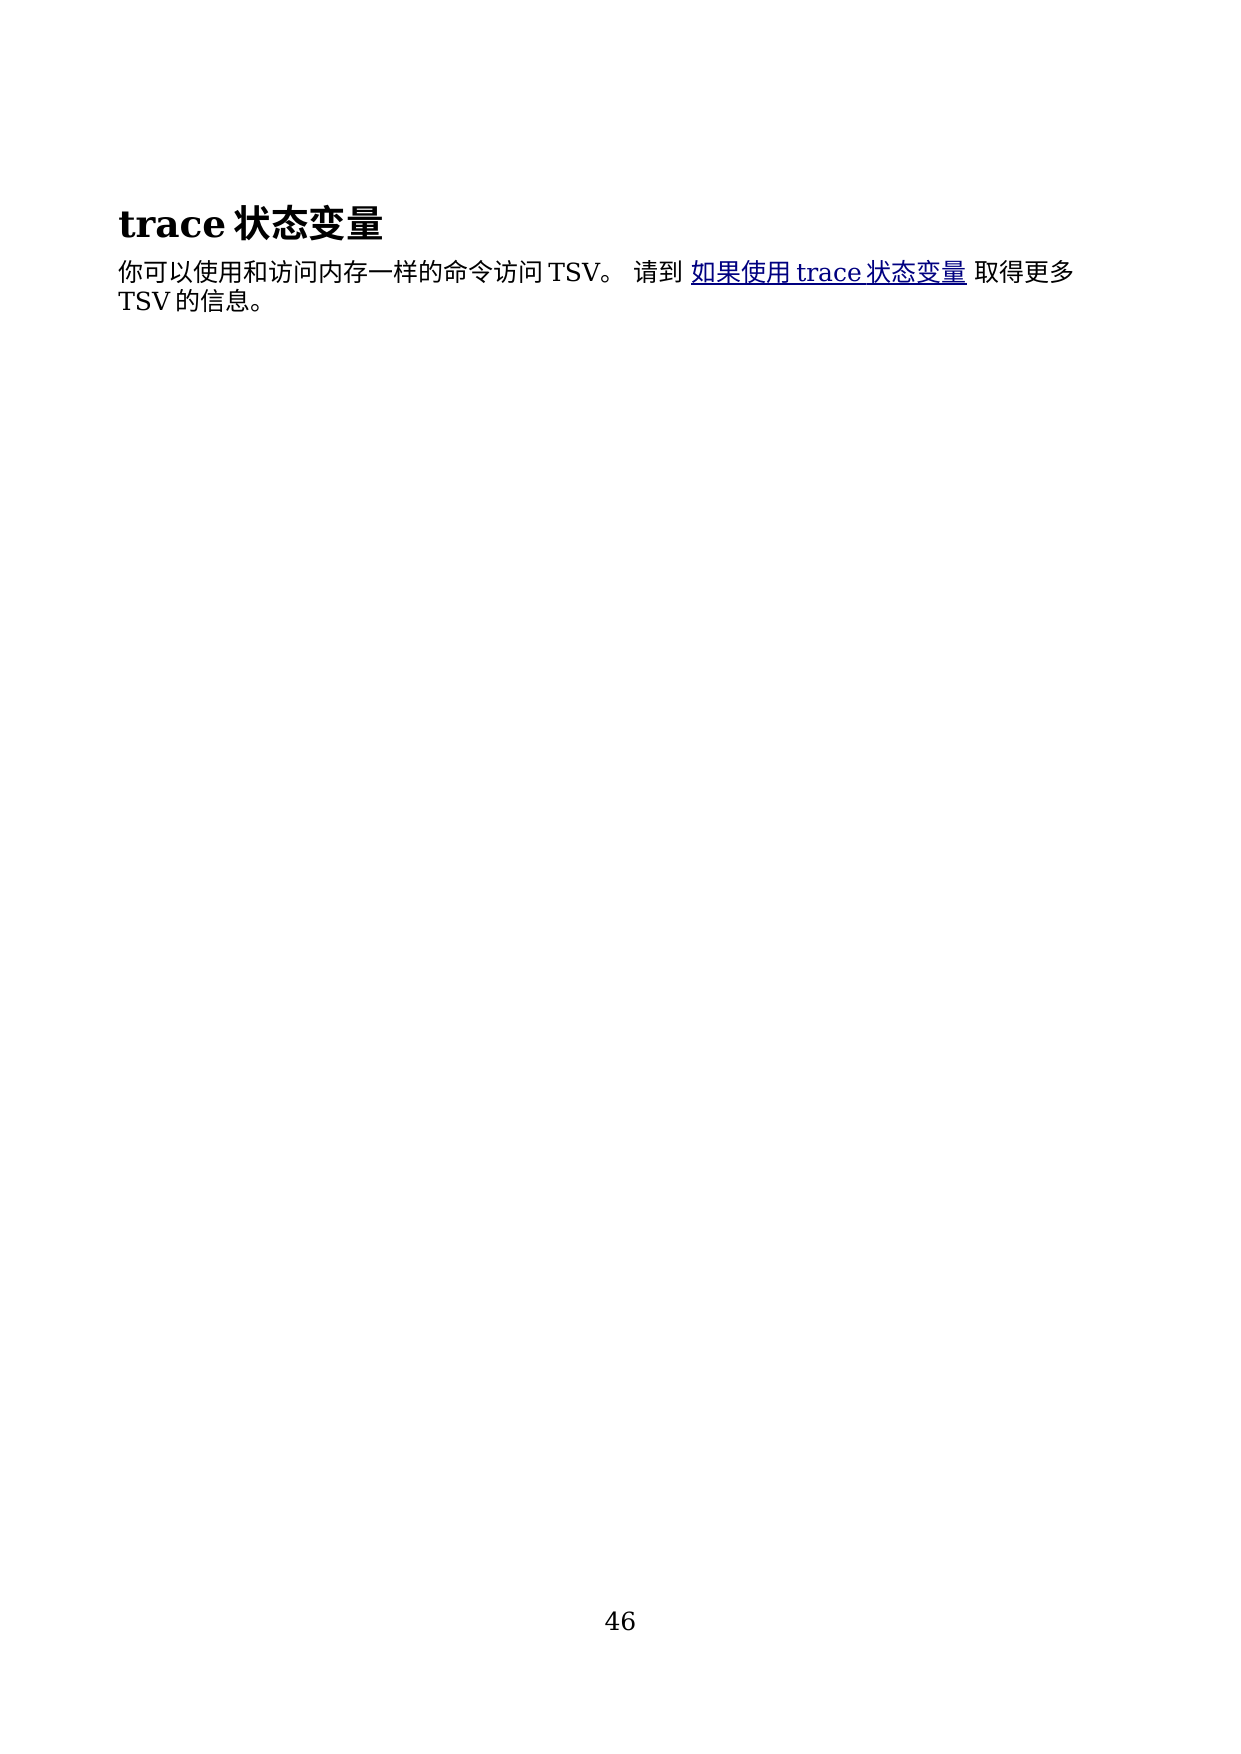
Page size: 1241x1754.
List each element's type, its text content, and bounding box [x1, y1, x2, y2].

text 你可以使用和访问内存一样的命令访问TSV。 请到 如果使用trace状态变量 取得更多TSV的信息。 [118, 258, 1122, 317]
subtitle trace状态变量 [118, 202, 1122, 246]
